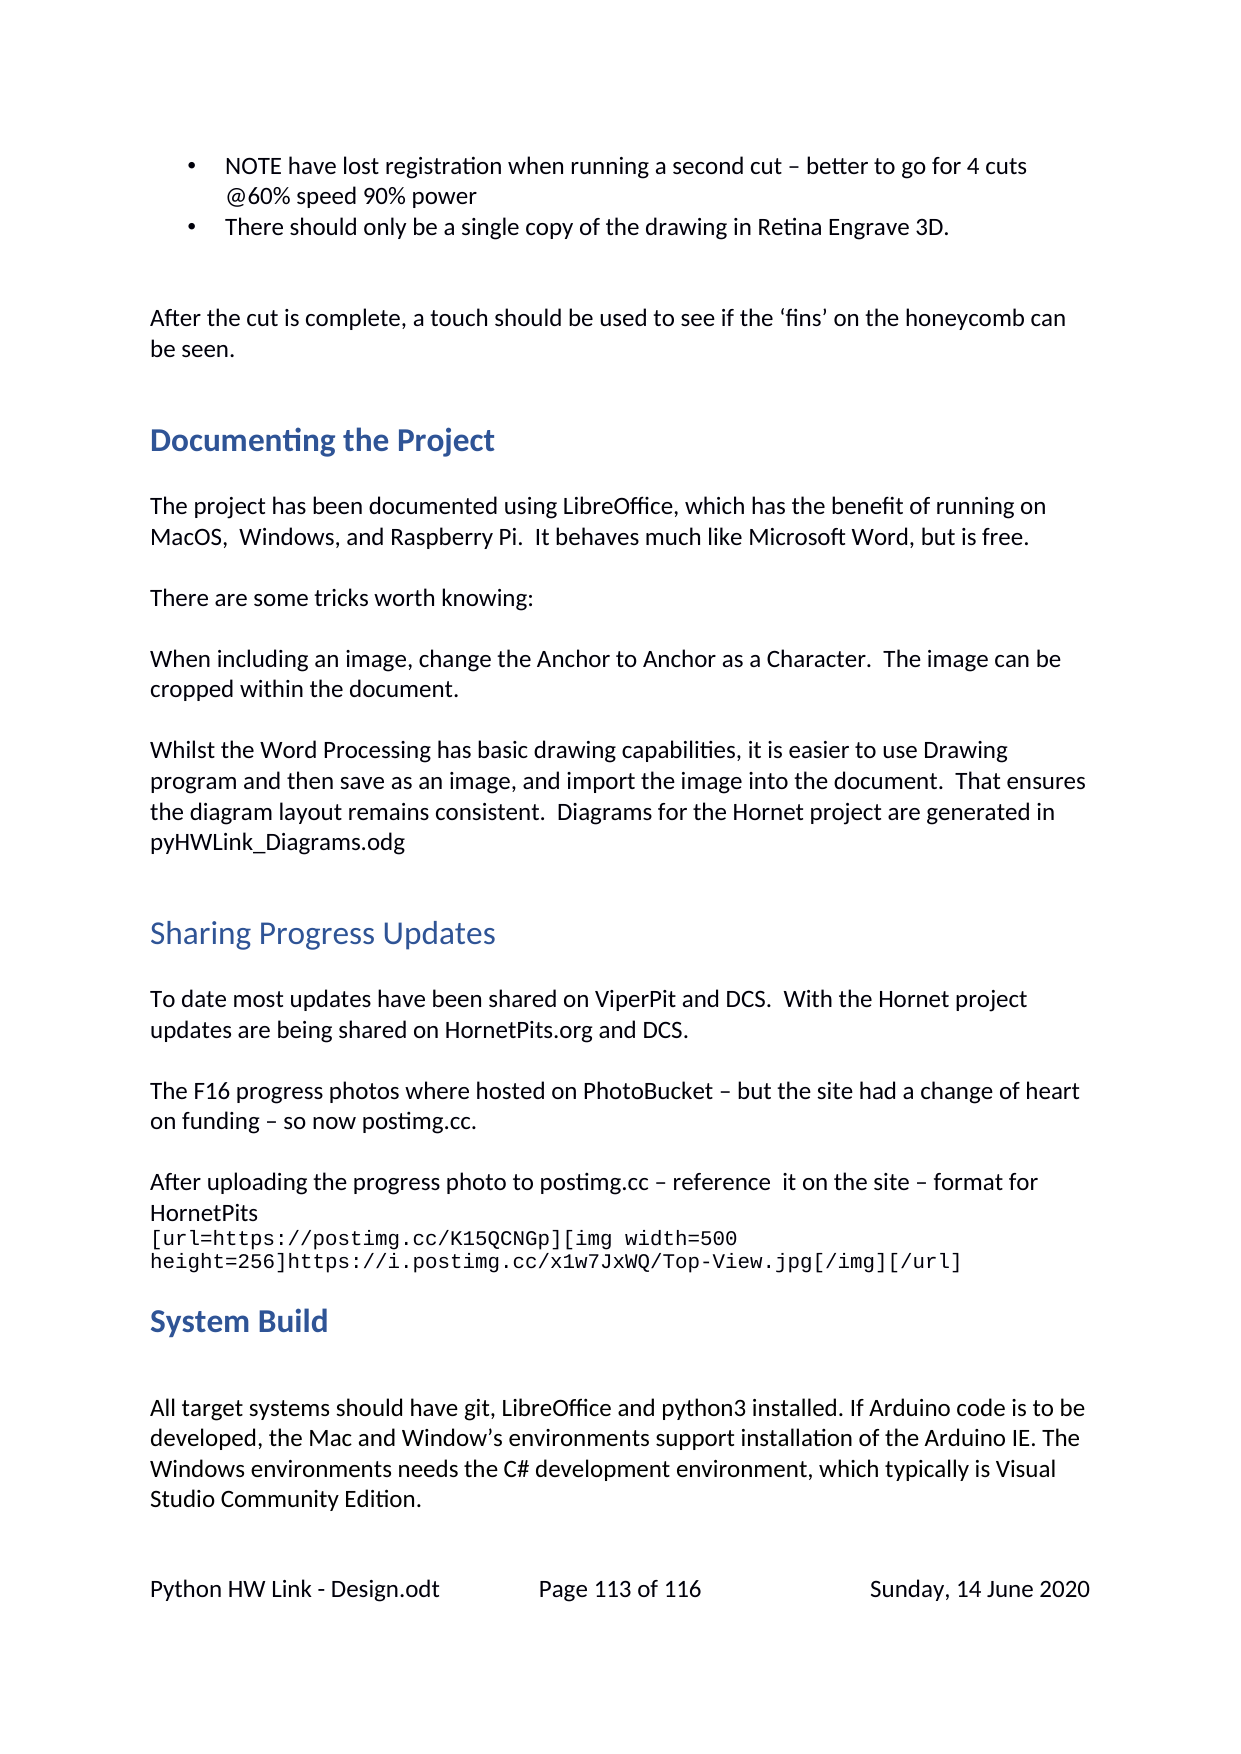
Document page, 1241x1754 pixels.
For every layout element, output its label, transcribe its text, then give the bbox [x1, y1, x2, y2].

list There should only be a single copy of the drawing in Retina Engrave 3D. [187, 211, 1090, 242]
text When including an image, change the Anchor to Anchor as a Character. The image can be cropped within the document. [150, 643, 1090, 704]
text After uploading the progress photo to postimg.cc – reference it on the site – format for HornetPits [150, 1167, 1090, 1228]
list NOTE have lost registration when running a second cut – better to go for 4 cuts @60% speed 90% power [187, 150, 1090, 211]
text All target systems should have git, LibreOffice and python3 installed. If Arduino code is to be developed, the Mac and Window’s environments support installation of the Arduino IE. The Windows environments needs the C# development environment, which typically is Visual Studio Community Edition. [150, 1392, 1090, 1514]
text The project has been documented using LibreOffice, which has the benefit of running on MacOS, Windows, and Raspberry Pi. It behaves much like Microsoft Word, but is free. [150, 490, 1090, 551]
text Whilst the Word Processing has basic drawing capabilities, it is easier to use Drawing program and then save as an image, and import the image into the document. That ensures the diagram layout remains consistent. Diagrams for the Hornet project are generated in pyHWLink_Diagrams.odg [150, 734, 1090, 857]
text [url=https://postimg.cc/K15QCNGp][img width=500 height=256]https://i.postimg.cc/x1w7JxWQ/Top-View.jpg[/img][/url] [150, 1228, 1090, 1275]
text To date most updates have been shared on ViperPit and DCS. With the Hornet project updates are being shared on HornetPits.org and DCS. [150, 983, 1090, 1044]
text The F16 progress photos where hosted on PhotoBucket – but the site had a change of heart on funding – so now postimg.cc. [150, 1075, 1090, 1136]
text After the cut is complete, a touch should be used to see if the ‘fins’ on the honeycomb can be seen. [150, 303, 1090, 364]
subtitle System Build [150, 1300, 1090, 1341]
subtitle Sharing Progress Updates [150, 912, 1090, 953]
text There are some tricks worth knowing: [150, 582, 1090, 612]
subtitle Documenting the Project [150, 419, 1090, 460]
